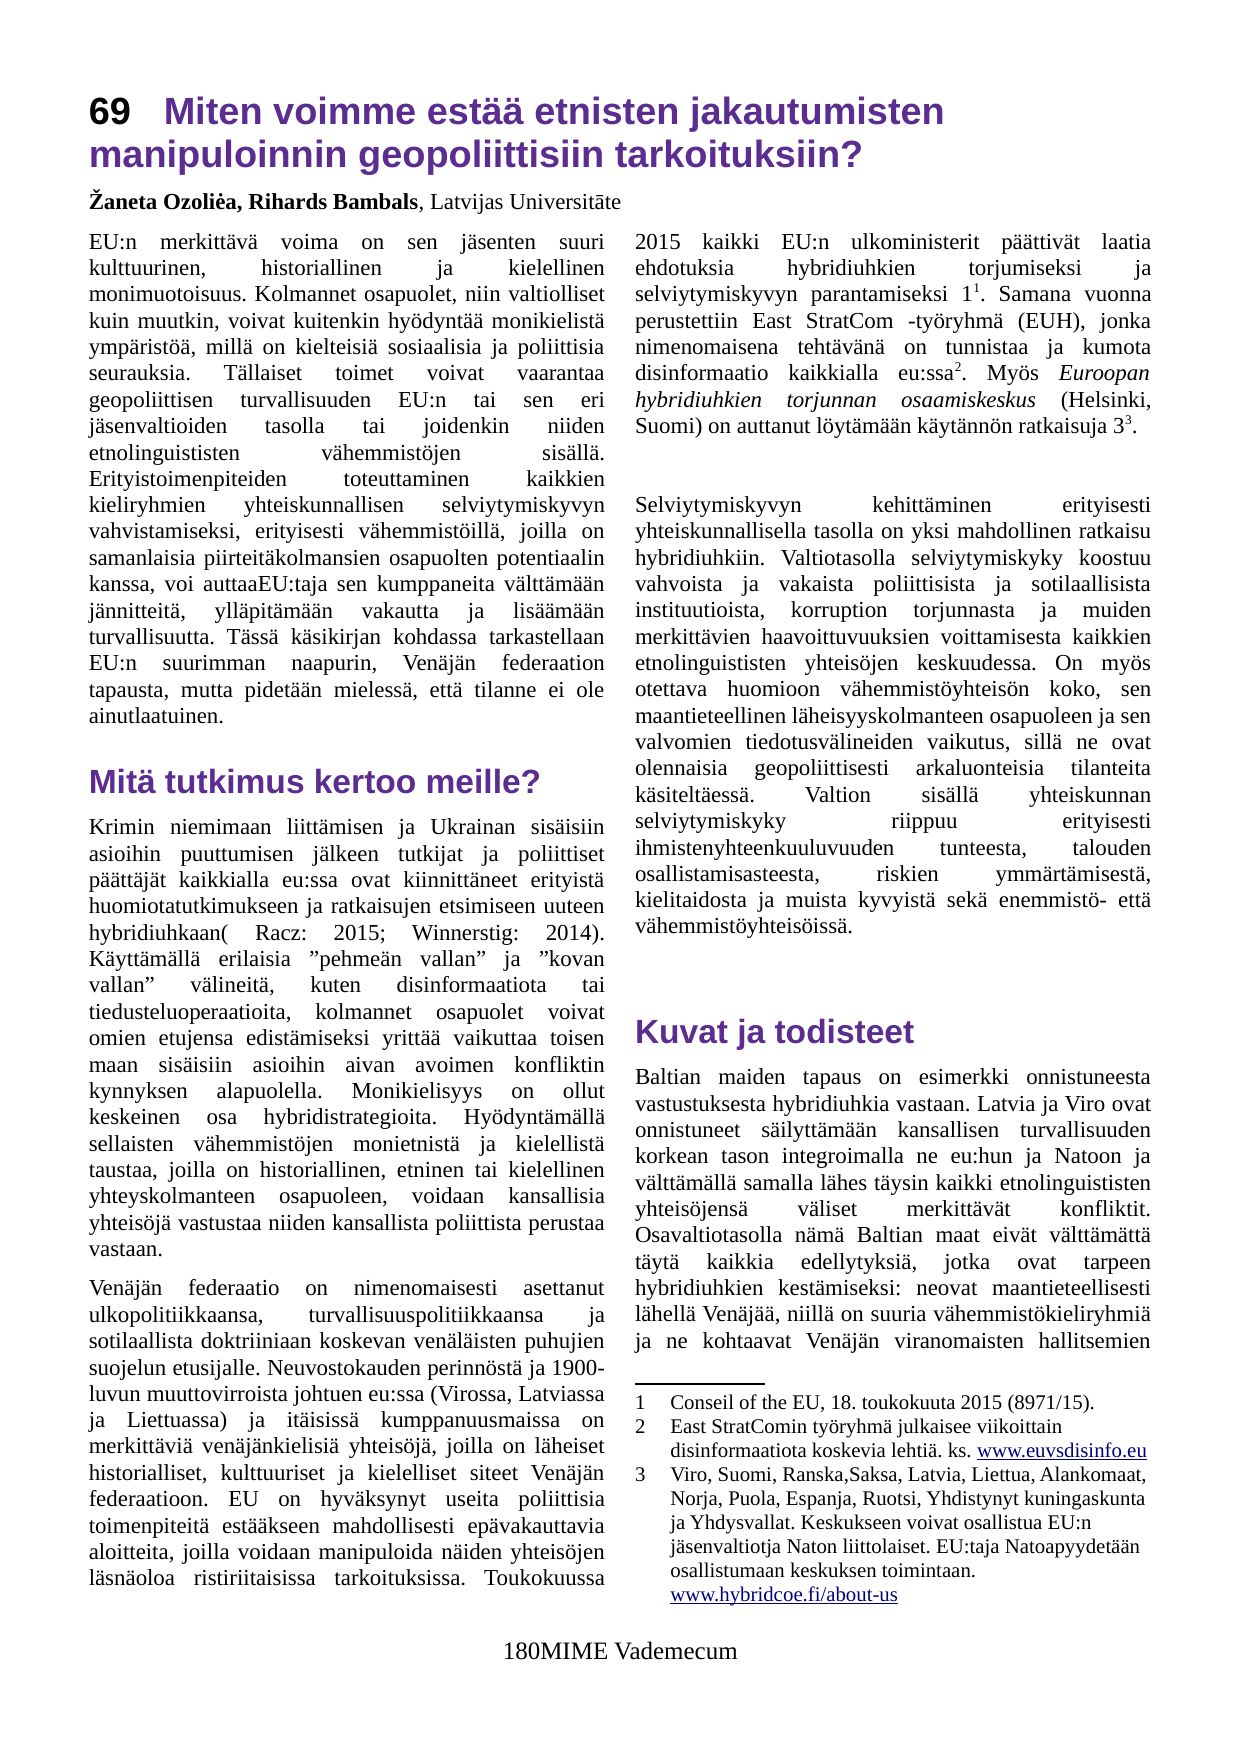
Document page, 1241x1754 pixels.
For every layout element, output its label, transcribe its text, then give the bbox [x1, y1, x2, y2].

subtitle Miten voimme estää etnisten jakautumisten manipuloinnin geopoliittisiin tarkoituksiin? [88, 88, 1152, 176]
text Conseil of the EU, 18. toukokuuta 2015 (8971/15). [635, 1390, 1152, 1414]
text Venäjän federaatio on nimenomaisesti asettanut ulkopolitiikkaansa, turvallisuuspolitiikkaansa ja sotilaallista doktriiniaan koskevan venäläisten puhujien suojelun etusijalle. Neuvostokauden perinnöstä ja 1900-luvun muuttovirroista johtuen eu:ssa (Virossa, Latviassa ja Liettuassa) ja itäisissä kumppanuusmaissa on merkittäviä venäjänkielisiä yhteisöjä, joilla on läheiset historialliset, kulttuuriset ja kielelliset siteet Venäjän federaatioon. EU on hyväksynyt useita poliittisia toimenpiteitä estääkseen mahdollisesti epävakauttavia aloitteita, joilla voidaan manipuloida näiden yhteisöjen läsnäoloa ristiriitaisissa tarkoituksissa. Toukokuussa [88, 1274, 605, 1591]
text Žaneta Ozoliėa, Rihards Bambals, Latvijas Universitāte [88, 188, 1152, 215]
text Krimin niemimaan liittämisen ja Ukrainan sisäisiin asioihin puuttumisen jälkeen tutkijat ja poliittiset päättäjät kaikkialla eu:ssa ovat kiinnittäneet erityistä huomiotatutkimukseen ja ratkaisujen etsimiseen uuteen hybridiuhkaan( Racz: 2015; Winnerstig: 2014). Käyttämällä erilaisia ”pehmeän vallan” ja ”kovan vallan” välineitä, kuten disinformaatiota tai tiedusteluoperaatioita, kolmannet osapuolet voivat omien etujensa edistämiseksi yrittää vaikuttaa toisen maan sisäisiin asioihin aivan avoimen konfliktin kynnyksen alapuolella. Monikielisyys on ollut keskeinen osa hybridistrategioita. Hyödyntämällä sellaisten vähemmistöjen monietnistä ja kielellistä taustaa, joilla on historiallinen, etninen tai kielellinen yhteyskolmanteen osapuoleen, voidaan kansallisia yhteisöjä vastustaa niiden kansallista poliittista perustaa vastaan. [88, 813, 605, 1261]
subtitle Kuvat ja todisteet [635, 1012, 1152, 1051]
text Viro, Suomi, Ranska,Saksa, Latvia, Liettua, Alankomaat, Norja, Puola, Espanja, Ruotsi, Yhdistynyt kuningaskunta ja Yhdysvallat. Keskukseen voivat osallistua EU:n jäsenvaltiotja Naton liittolaiset. EU:taja Natoapyydetään osallistumaan keskuksen toimintaan. www.hybridcoe.fi/about-us [635, 1462, 1152, 1606]
subtitle Mitä tutkimus kertoo meille? [88, 762, 605, 801]
text East StratComin työryhmä julkaisee viikoittain disinformaatiota koskevia lehtiä. ks. www.euvsdisinfo.eu [635, 1414, 1152, 1462]
text EU:n merkittävä voima on sen jäsenten suuri kulttuurinen, historiallinen ja kielellinen monimuotoisuus. Kolmannet osapuolet, niin valtiolliset kuin muutkin, voivat kuitenkin hyödyntää monikielistä ympäristöä, millä on kielteisiä sosiaalisia ja poliittisia seurauksia. Tällaiset toimet voivat vaarantaa geopoliittisen turvallisuuden EU:n tai sen eri jäsenvaltioiden tasolla tai joidenkin niiden etnolinguististen vähemmistöjen sisällä. Erityistoimenpiteiden toteuttaminen kaikkien kieliryhmien yhteiskunnallisen selviytymiskyvyn vahvistamiseksi, erityisesti vähemmistöillä, joilla on samanlaisia piirteitäkolmansien osapuolten potentiaalin kanssa, voi auttaaEU:taja sen kumppaneita välttämään jännitteitä, ylläpitämään vakautta ja lisäämään turvallisuutta. Tässä käsikirjan kohdassa tarkastellaan EU:n suurimman naapurin, Venäjän federaation tapausta, mutta pidetään mielessä, että tilanne ei ole ainutlaatuinen. [88, 228, 605, 728]
text Baltian maiden tapaus on esimerkki onnistuneesta vastustuksesta hybridiuhkia vastaan. Latvia ja Viro ovat onnistuneet säilyttämään kansallisen turvallisuuden korkean tason integroimalla ne eu:hun ja Natoon ja välttämällä samalla lähes täysin kaikki etnolinguististen yhteisöjensä väliset merkittävät konfliktit. Osavaltiotasolla nämä Baltian maat eivät välttämättä täytä kaikkia edellytyksiä, jotka ovat tarpeen hybridiuhkien kestämiseksi: neovat maantieteellisesti lähellä Venäjää, niillä on suuria vähemmistökieliryhmiä ja ne kohtaavat Venäjän viranomaisten hallitsemien [635, 1063, 1152, 1353]
text 2015 kaikki EU:n ulkoministerit päättivät laatia ehdotuksia hybridiuhkien torjumiseksi ja selviytymiskyvyn parantamiseksi 1. Samana vuonna perustettiin East StratCom -työryhmä (EUH), jonka nimenomaisena tehtävänä on tunnistaa ja kumota disinformaatio kaikkialla eu:ssa. Myös Euroopan hybridiuhkien torjunnan osaamiskeskus (Helsinki, Suomi) on auttanut löytämään käytännön ratkaisuja 3. [635, 228, 1152, 438]
text Selviytymiskyvyn kehittäminen erityisesti yhteiskunnallisella tasolla on yksi mahdollinen ratkaisu hybridiuhkiin. Valtiotasolla selviytymiskyky koostuu vahvoista ja vakaista poliittisista ja sotilaallisista instituutioista, korruption torjunnasta ja muiden merkittävien haavoittuvuuksien voittamisesta kaikkien etnolinguististen yhteisöjen keskuudessa. On myös otettava huomioon vähemmistöyhteisön koko, sen maantieteellinen läheisyyskolmanteen osapuoleen ja sen valvomien tiedotusvälineiden vaikutus, sillä ne ovat olennaisia geopoliittisesti arkaluonteisia tilanteita käsiteltäessä. Valtion sisällä yhteiskunnan selviytymiskyky riippuu erityisesti ihmistenyhteenkuuluvuuden tunteesta, talouden osallistamisasteesta, riskien ymmärtämisestä, kielitaidosta ja muista kyvyistä sekä enemmistö- että vähemmistöyhteisöissä. [635, 491, 1152, 939]
